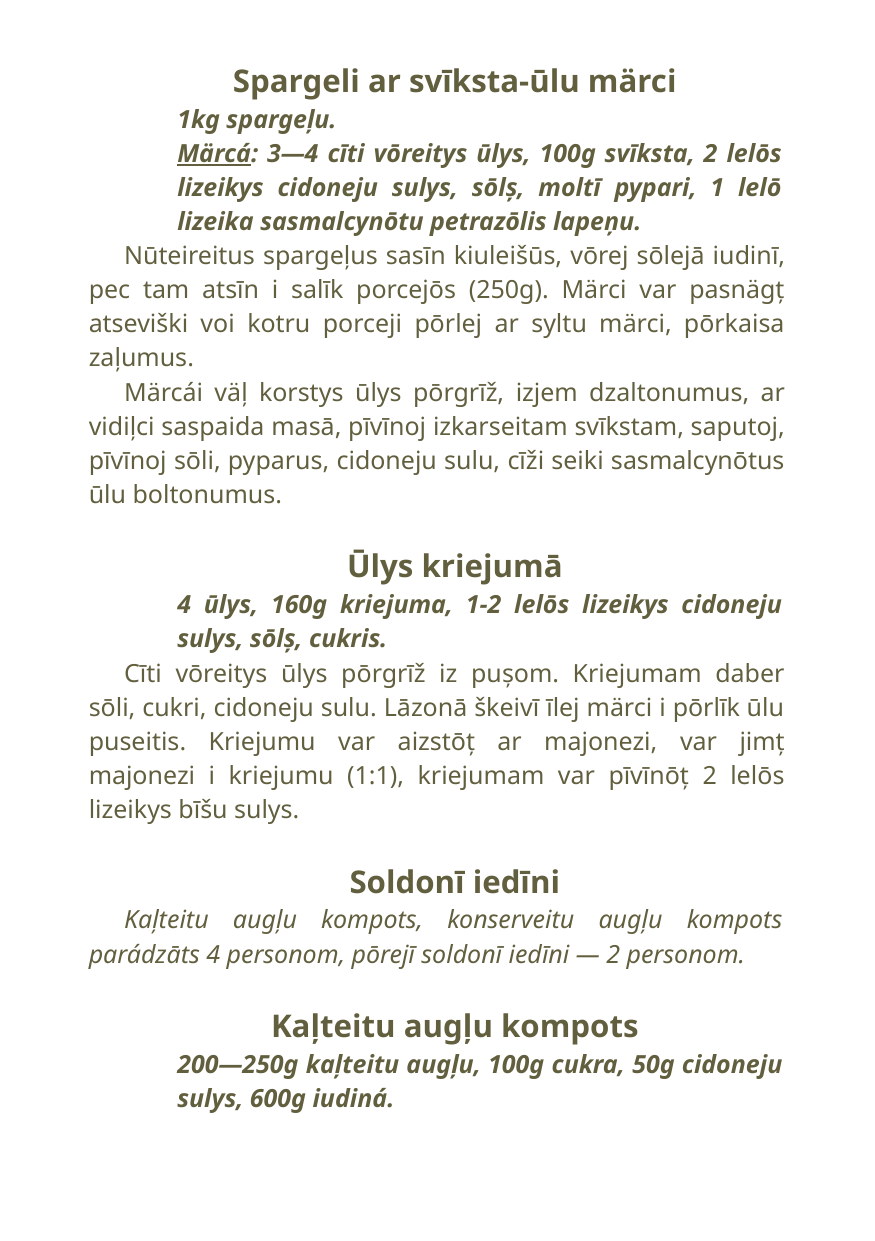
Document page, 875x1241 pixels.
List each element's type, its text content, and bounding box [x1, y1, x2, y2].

text Spargeli ar svīksta-ūlu märci [88, 59, 786, 102]
text Cīti vōreitys ūlys pōrgrīž iz pușom. Kriejumam daber sōli, cukri, cidoneju sulu. Lāzonā škeivī īlej märci i pōrlīk ūlu puseitis. Kriejumu var aizstōț ar majonezi, var jimț majonezi i kriejumu (1:1), kriejumam var pīvīnōț 2 lelōs lizeikys bīšu sulys. [88, 655, 786, 826]
text Nūteireitus spargeļus sasīn kiuleišūs, vōrej sōlejā iudinī, pec tam atsīn i salīk porcejōs (250g). Märci var pasnägț atseviški voi kotru porceji pōrlej ar syltu märci, pōrkaisa zaļumus. [88, 238, 786, 374]
text 1kg spargeļu. [177, 102, 786, 136]
text Kaļteitu augļu kompots, konserveitu augļu kompots parádzāts 4 personom, pōrejī soldonī iedīni — 2 personom. [88, 902, 786, 970]
text Märcá: 3—4 cīti vōreitys ūlys, 100g svīksta, 2 lelōs lizeikys cidoneju sulys, sōlș, moltī pypari, 1 lelō lizeika sasmalcynōtu petrazōlis lapeņu. [177, 136, 786, 238]
text Kaļteitu augļu kompots [88, 1004, 786, 1047]
text 4 ūlys, 160g kriejuma, 1-2 lelōs lizeikys cidoneju sulys, sōlș, cukris. [177, 587, 786, 655]
text Soldonī iedīni [88, 859, 786, 902]
text 200—250g kaļteitu augļu, 100g cukra, 50g cidoneju sulys, 600g iudiná. [177, 1047, 786, 1115]
text Ūlys kriejumā [88, 544, 786, 587]
text Märcái väļ korstys ūlys pōrgrīž, izjem dzaltonumus, ar vidiļci saspaida masā, pīvīnoj izkarseitam svīkstam, saputoj, pīvīnoj sōli, pyparus, cidoneju sulu, cīži seiki sasmalcynōtus ūlu boltonumus. [88, 374, 786, 510]
